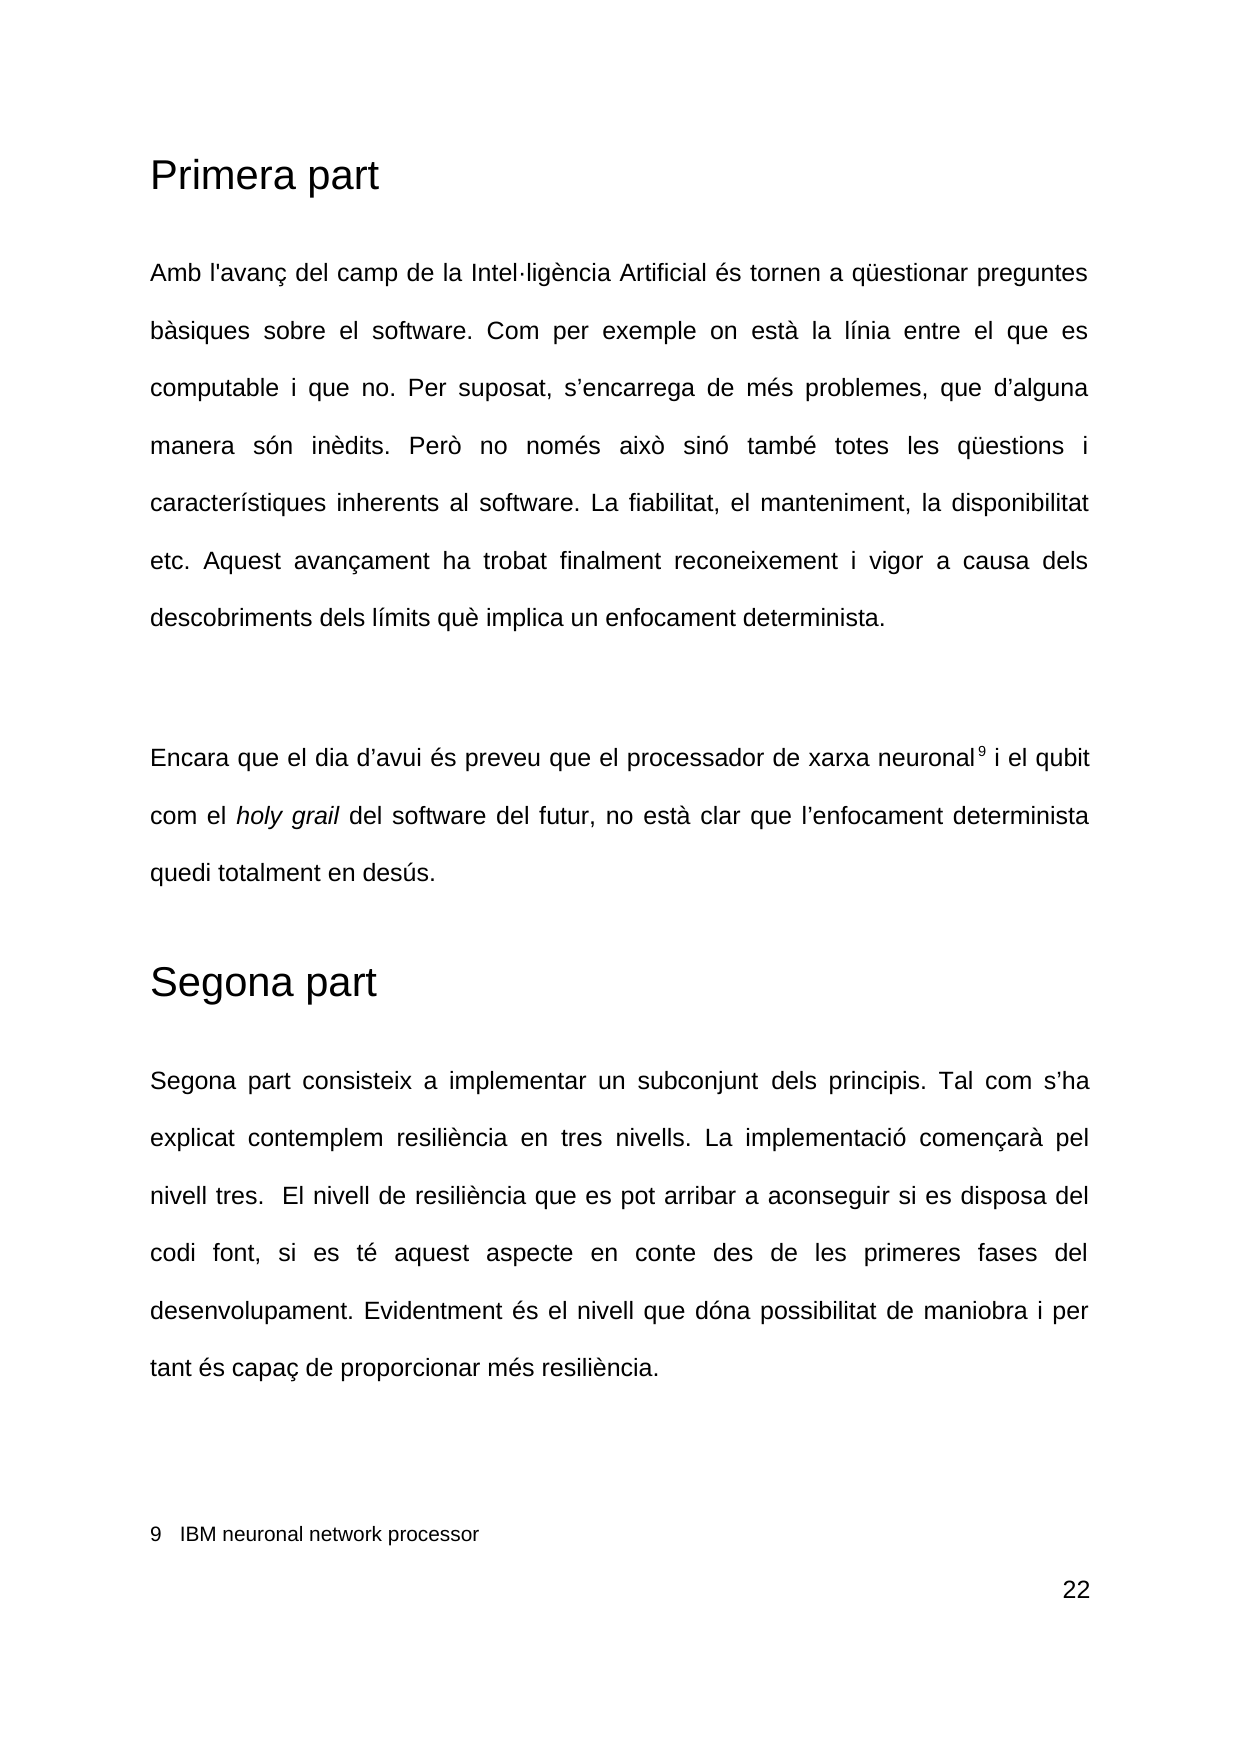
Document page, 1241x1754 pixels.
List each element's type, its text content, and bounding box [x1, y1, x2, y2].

text Segona part consisteix a implementar un subconjunt dels principis. Tal com s’ha explicat contemplem resiliència en tres nivells. La implementació començarà pel nivell tres. El nivell de resiliència que es pot arribar a aconseguir si es disposa del codi font, si es té aquest aspecte en conte des de les primeres fases del desenvolupament. Evidentment és el nivell que dóna possibilitat de maniobra i per tant és capaç de proporcionar més resiliència. [150, 1066, 1090, 1382]
subtitle Primera part [150, 150, 1090, 198]
subtitle Segona part [150, 957, 1090, 1005]
text Amb l'avanç del camp de la Intel·ligència Artificial és tornen a qüestionar preguntes bàsiques sobre el software. Com per exemple on està la línia entre el que es computable i que no. Per suposat, s’encarrega de més problemes, que d’alguna manera són inèdits. Però no només això sinó també totes les qüestions i característiques inherents al software. La fiabilitat, el manteniment, la disponibilitat etc. Aquest avançament ha trobat finalment reconeixement i vigor a causa dels descobriments dels límits què implica un enfocament determinista. [150, 258, 1090, 632]
text IBM neuronal network processor [150, 1522, 1090, 1546]
text Encara que el dia d’avui és preveu que el processador de xarxa neuronal i el qubit com el holy grail del software del futur, no està clar que l’enfocament determinista quedi totalment en desús. [150, 743, 1090, 887]
